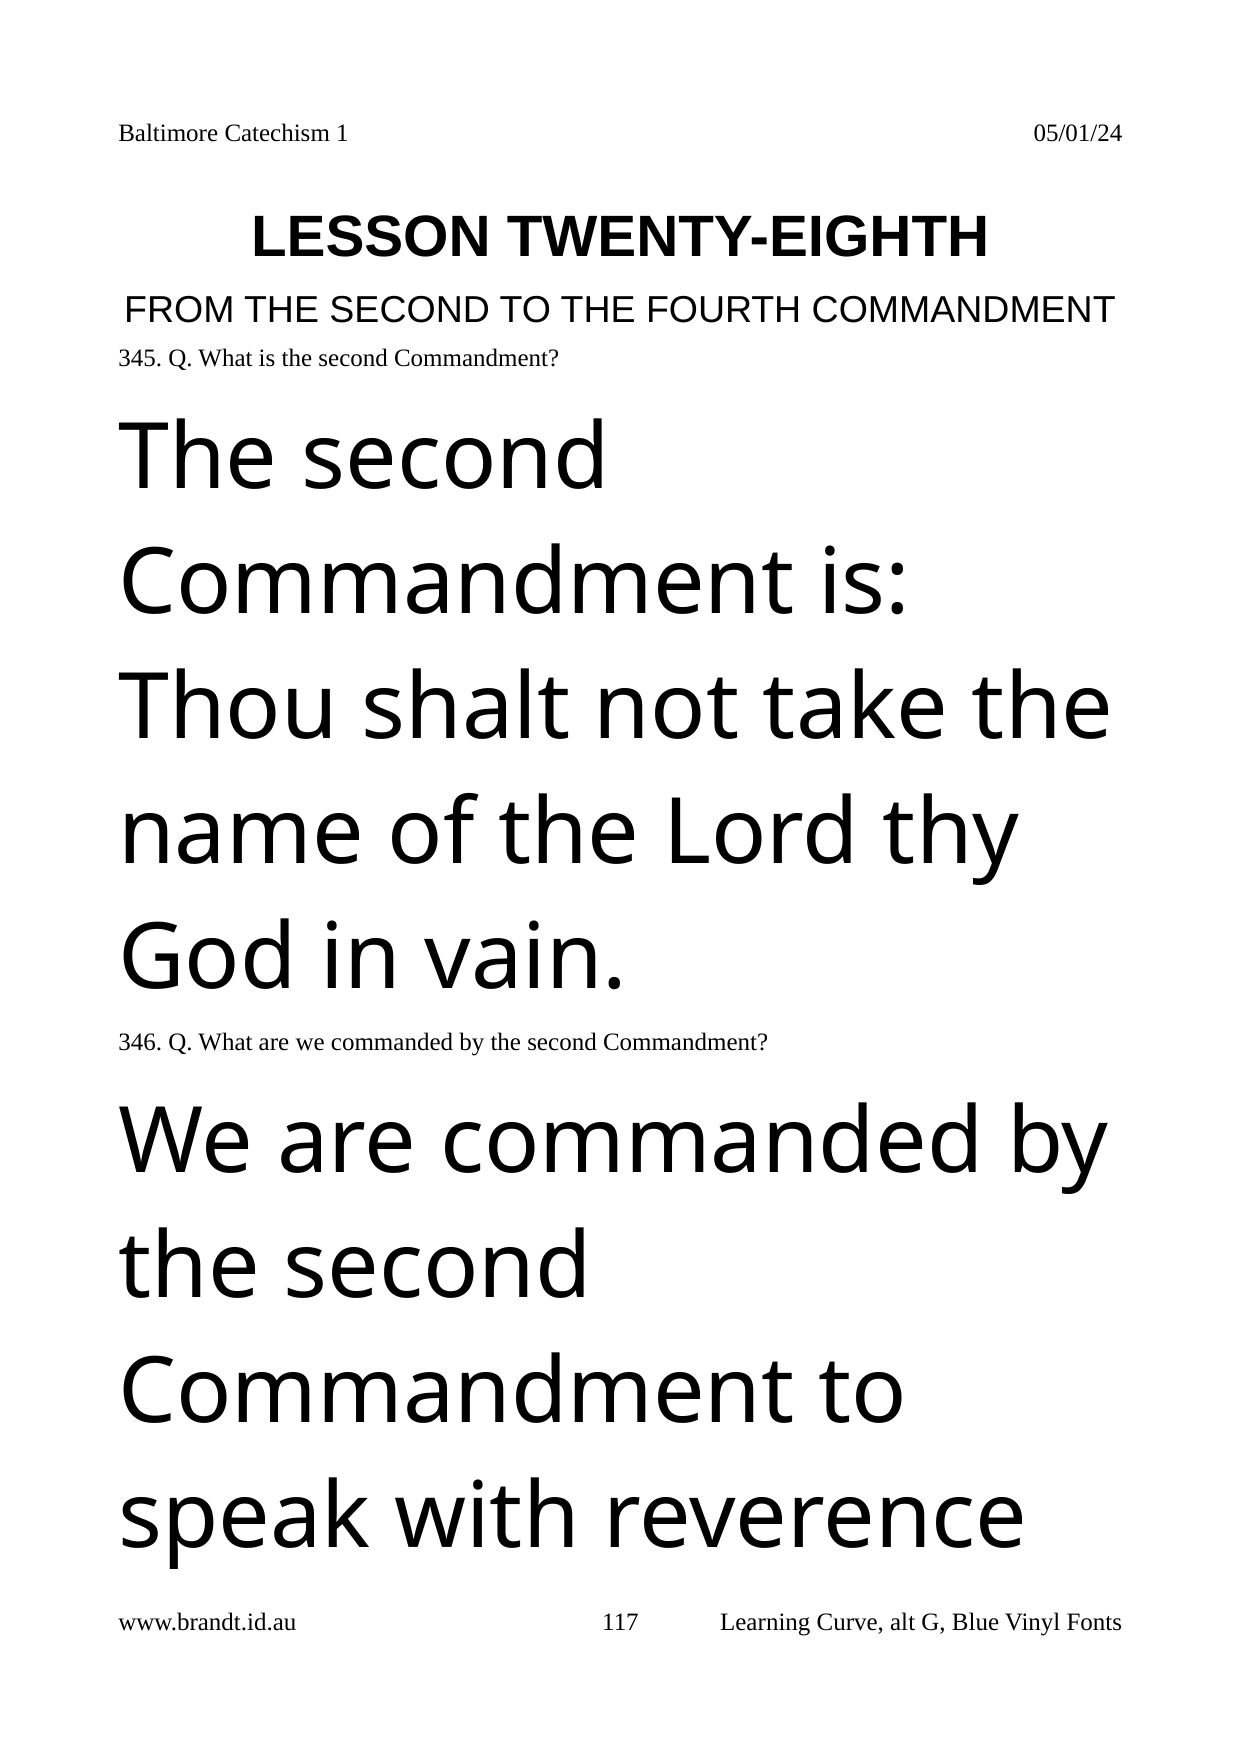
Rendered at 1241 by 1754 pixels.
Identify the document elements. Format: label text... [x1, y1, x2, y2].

text 345. Q. What is the second Commandment? [118, 343, 1122, 372]
text 346. Q. What are we commanded by the second Commandment? [118, 1027, 1122, 1055]
text The second Commandment is: Thou shalt not take the name of the Lord thy God in vain. [118, 390, 1122, 1015]
text We are commanded by the second Commandment to speak with reverence [118, 1074, 1122, 1574]
title LESSON TWENTY-EIGHTH [118, 201, 1122, 268]
subtitle FROM THE SECOND TO THE FOURTH COMMANDMENT [118, 287, 1122, 330]
